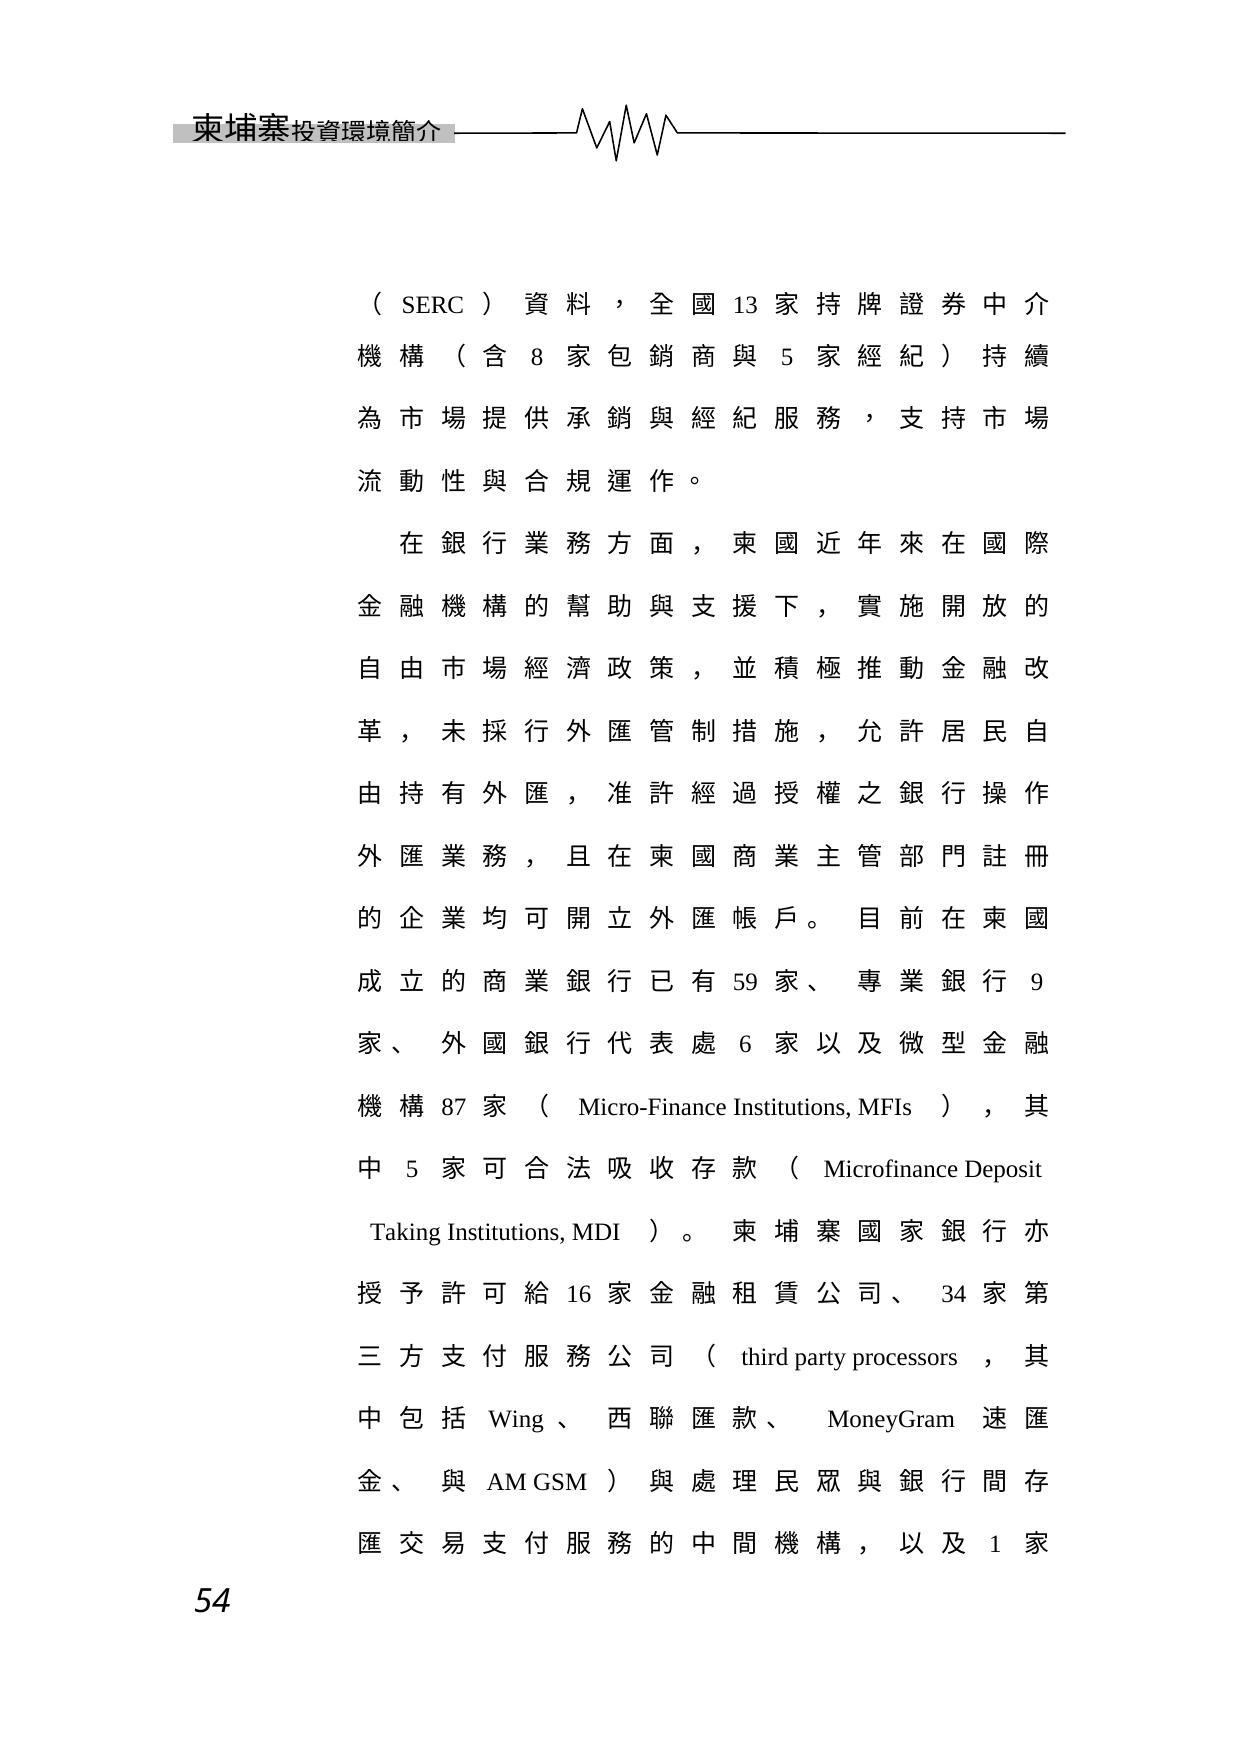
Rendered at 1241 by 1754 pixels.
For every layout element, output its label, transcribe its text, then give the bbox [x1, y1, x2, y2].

text （SERC）資料，全國13家持牌證券中介機構（含8家包銷商與5家經紀）持續為市場提供承銷與經紀服務，支持市場流動性與合規運作。 [330, 250, 1058, 500]
text 在銀行業務方面，柬國近年來在國際金融機構的幫助與支援下，實施開放的自由市場經濟政策，並積極推動金融改革，未採行外匯管制措施，允許居民自由持有外匯，准許經過授權之銀行操作外匯業務，且在柬國商業主管部門註冊的企業均可開立外匯帳戶。目前在柬國成立的商業銀行已有59家、專業銀行9家、外國銀行代表處6家以及微型金融機構87家（Micro-Finance Institutions, MFIs），其中5家可合法吸收存款（Microfinance Deposit Taking Institutions, MDI）。柬埔寨國家銀行亦授予許可給16家金融租賃公司、34家第三方支付服務公司（third party processors，其中包括Wing、西聯匯款、MoneyGram速匯金、與AM GSM）與處理民眾與銀行間存匯交易支付服務的中間機構，以及1家 [330, 500, 1058, 1563]
